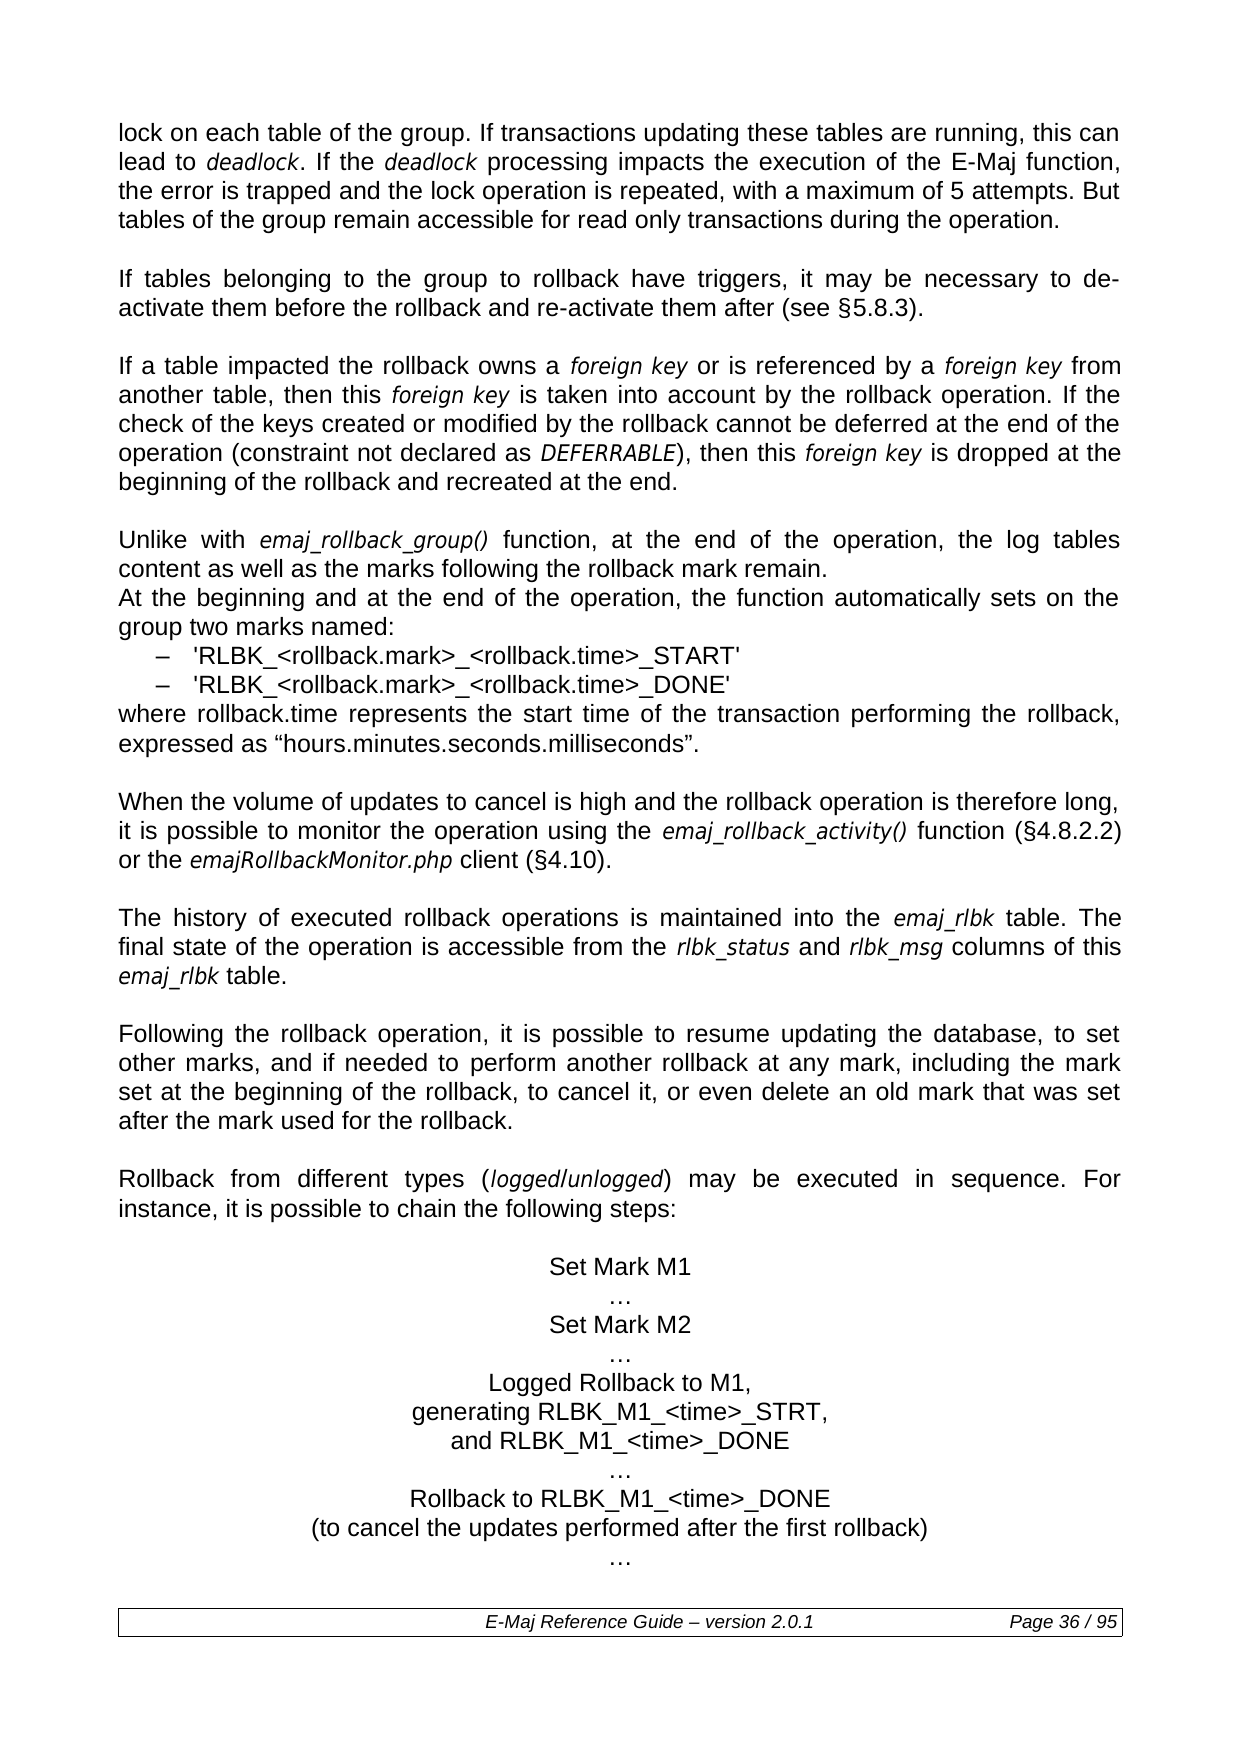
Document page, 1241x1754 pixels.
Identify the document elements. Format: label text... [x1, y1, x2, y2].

list 'RLBK_<rollback.mark>_<rollback.time>_START' [156, 641, 1122, 670]
text Rollback to RLBK_M1_<time>_DONE (to cancel the updates performed after the first rollback) [118, 1484, 1122, 1542]
text If tables belonging to the group to rollback have triggers, it may be necessary to de-activate them before the rollback and re-activate them after (see §5.8.3). [118, 263, 1122, 322]
text Logged Rollback to M1, generating RLBK_M1_<time>_STRT, and RLBK_M1_<time>_DONE [118, 1368, 1122, 1455]
text Set Mark M2 [118, 1310, 1122, 1339]
text lock on each table of the group. If transactions updating these tables are running, this can lead to deadlock. If the deadlock processing impacts the execution of the E-Maj function, the error is trapped and the lock operation is repeated, with a maximum of 5 attempts. But tables of the group remain accessible for read only transactions during the operation. [118, 118, 1122, 234]
text … [118, 1281, 1122, 1310]
list 'RLBK_<rollback.mark>_<rollback.time>_DONE' [156, 670, 1122, 699]
text … [118, 1455, 1122, 1484]
text When the volume of updates to cancel is high and the rollback operation is therefore long, it is possible to monitor the operation using the emaj_rollback_activity() function (§4.8.2.2) or the emajRollbackMonitor.php client (§4.10). [118, 787, 1122, 874]
text If a table impacted the rollback owns a foreign key or is referenced by a foreign key from another table, then this foreign key is taken into account by the rollback operation. If the check of the keys created or modified by the rollback cannot be deferred at the end of the operation (constraint not declared as DEFERRABLE), then this foreign key is dropped at the beginning of the rollback and recreated at the end. [118, 351, 1122, 496]
text Rollback from different types (logged/unlogged) may be executed in sequence. For instance, it is possible to chain the following steps: [118, 1164, 1122, 1222]
text Set Mark M1 [118, 1252, 1122, 1281]
text … [118, 1542, 1122, 1571]
text … [118, 1339, 1122, 1368]
text The history of executed rollback operations is maintained into the emaj_rlbk table. The final state of the operation is accessible from the rlbk_status and rlbk_msg columns of this emaj_rlbk table. [118, 903, 1122, 990]
text where rollback.time represents the start time of the transaction performing the rollback, expressed as “hours.minutes.seconds.milliseconds”. [118, 699, 1122, 757]
text At the beginning and at the end of the operation, the function automatically sets on the group two marks named: [118, 583, 1122, 641]
text Following the rollback operation, it is possible to resume updating the database, to set other marks, and if needed to perform another rollback at any mark, including the mark set at the beginning of the rollback, to cancel it, or even delete an old mark that was set after the mark used for the rollback. [118, 1019, 1122, 1135]
text Unlike with emaj_rollback_group() function, at the end of the operation, the log tables content as well as the marks following the rollback mark remain. [118, 525, 1122, 583]
